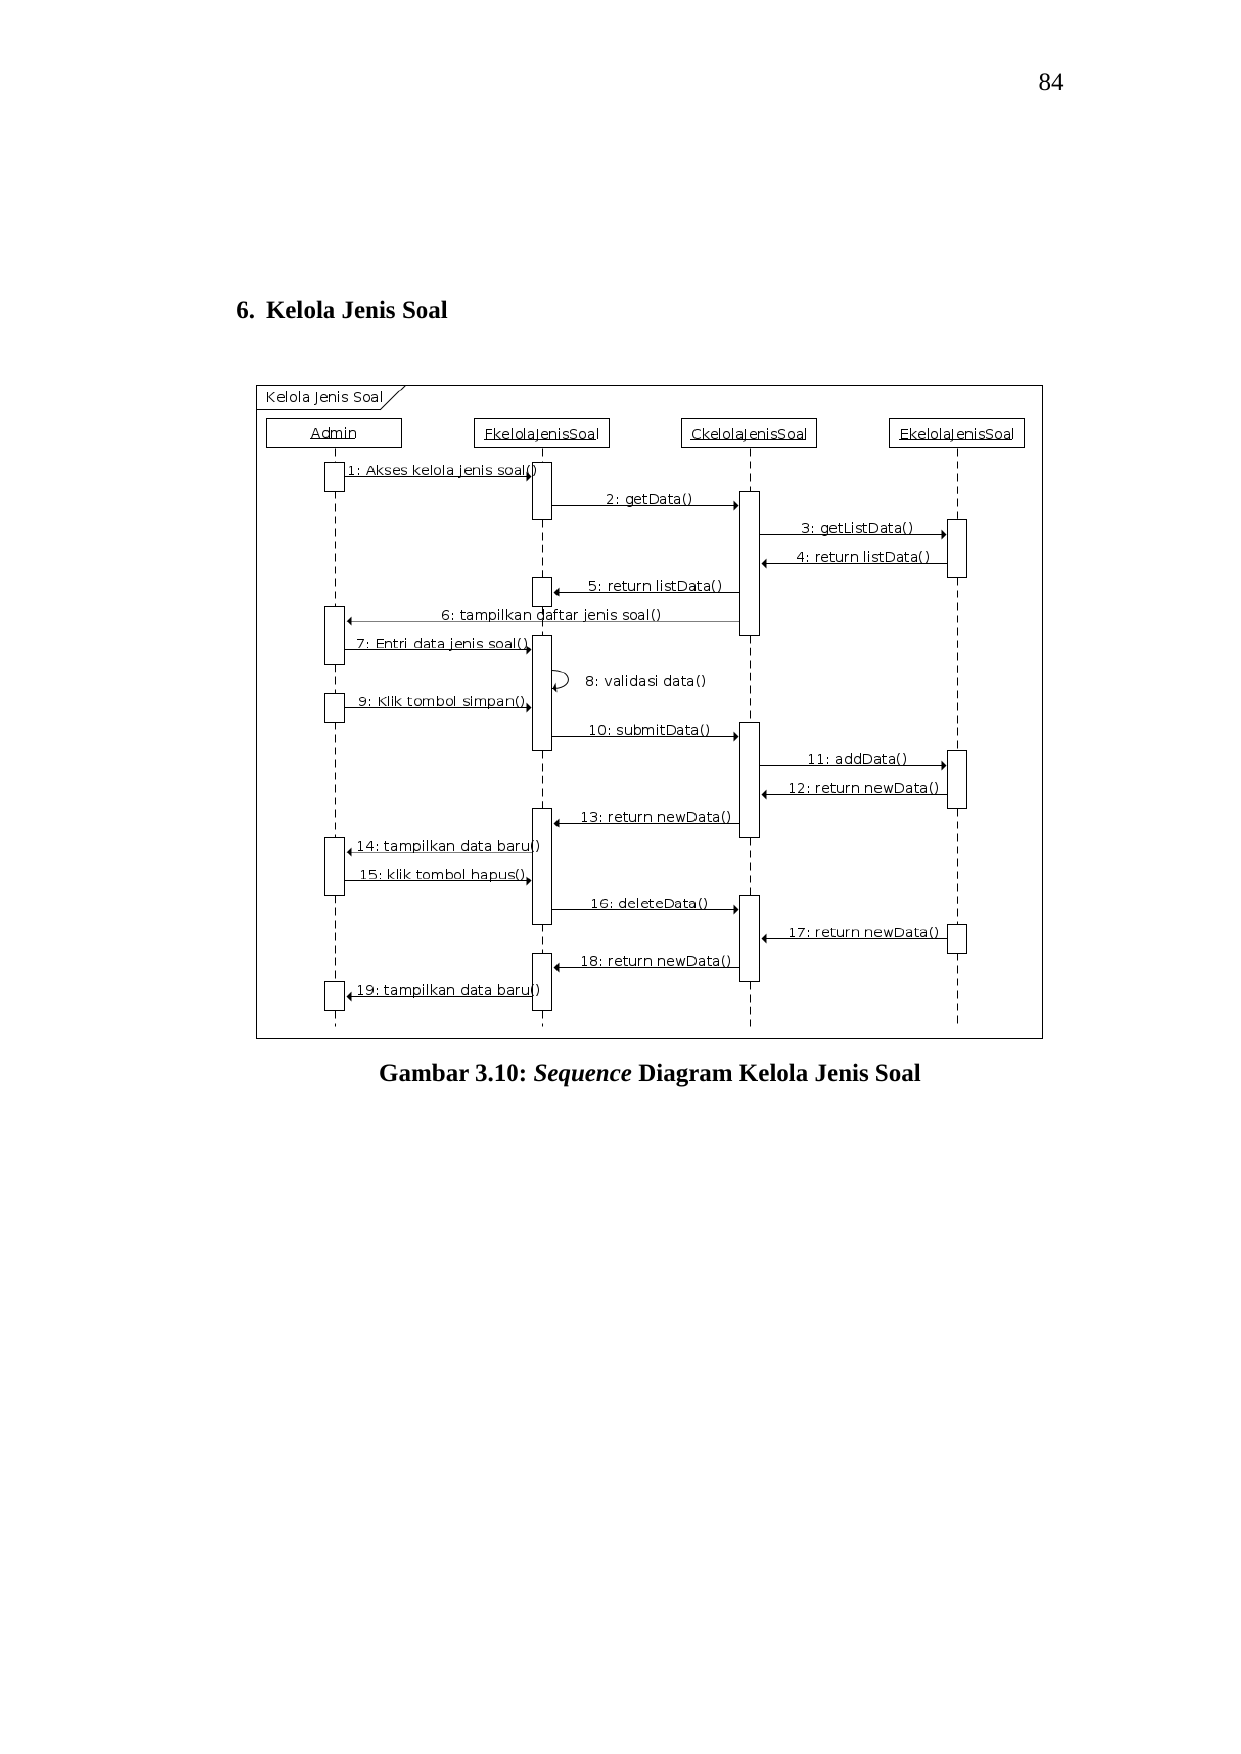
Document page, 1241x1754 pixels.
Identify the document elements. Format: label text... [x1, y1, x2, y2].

picture [236, 365, 1064, 1058]
list Kelola Jenis Soal [236, 295, 1063, 324]
text Gambar 3.10: Sequence Diagram Kelola Jenis Soal [236, 1058, 1063, 1086]
